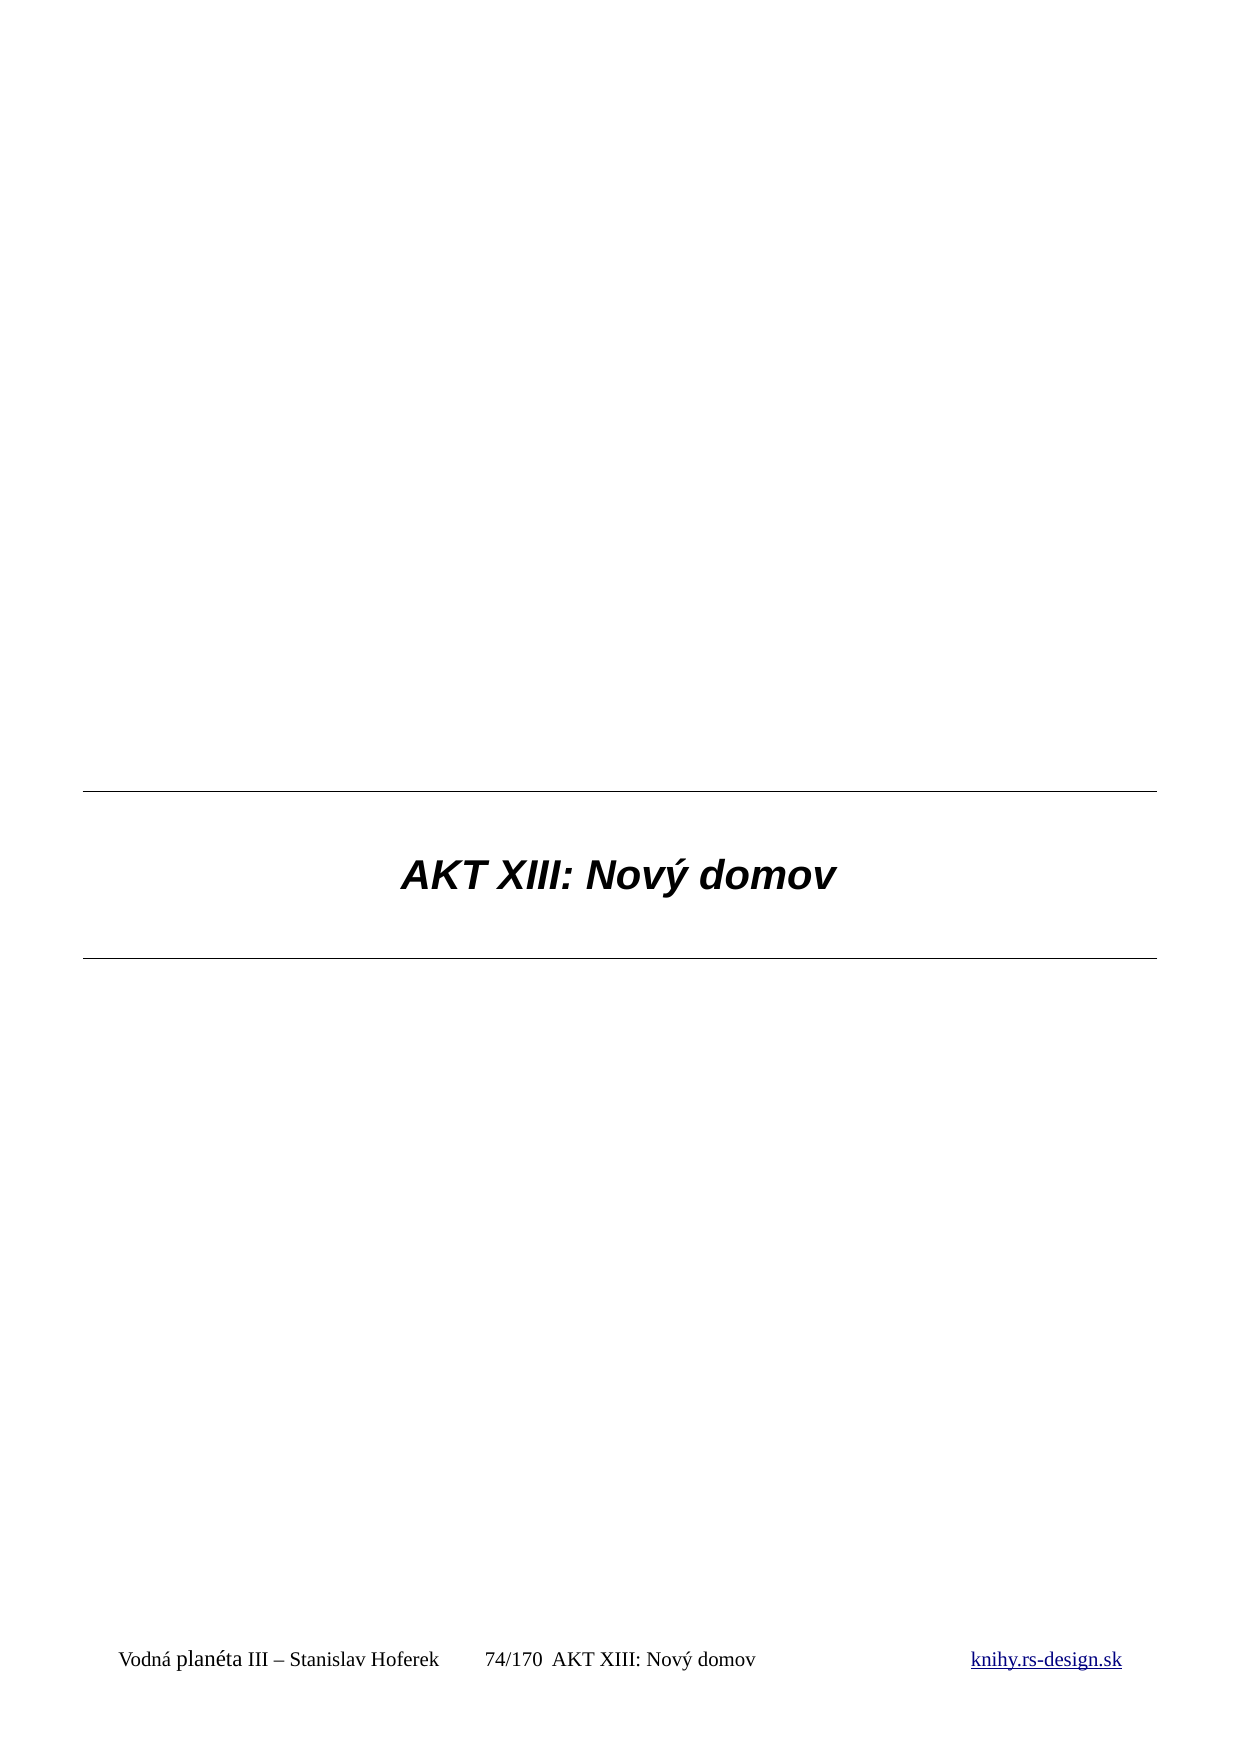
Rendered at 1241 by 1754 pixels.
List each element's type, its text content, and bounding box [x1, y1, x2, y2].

subtitle AKT XIII: Nový domov [83, 792, 1157, 958]
